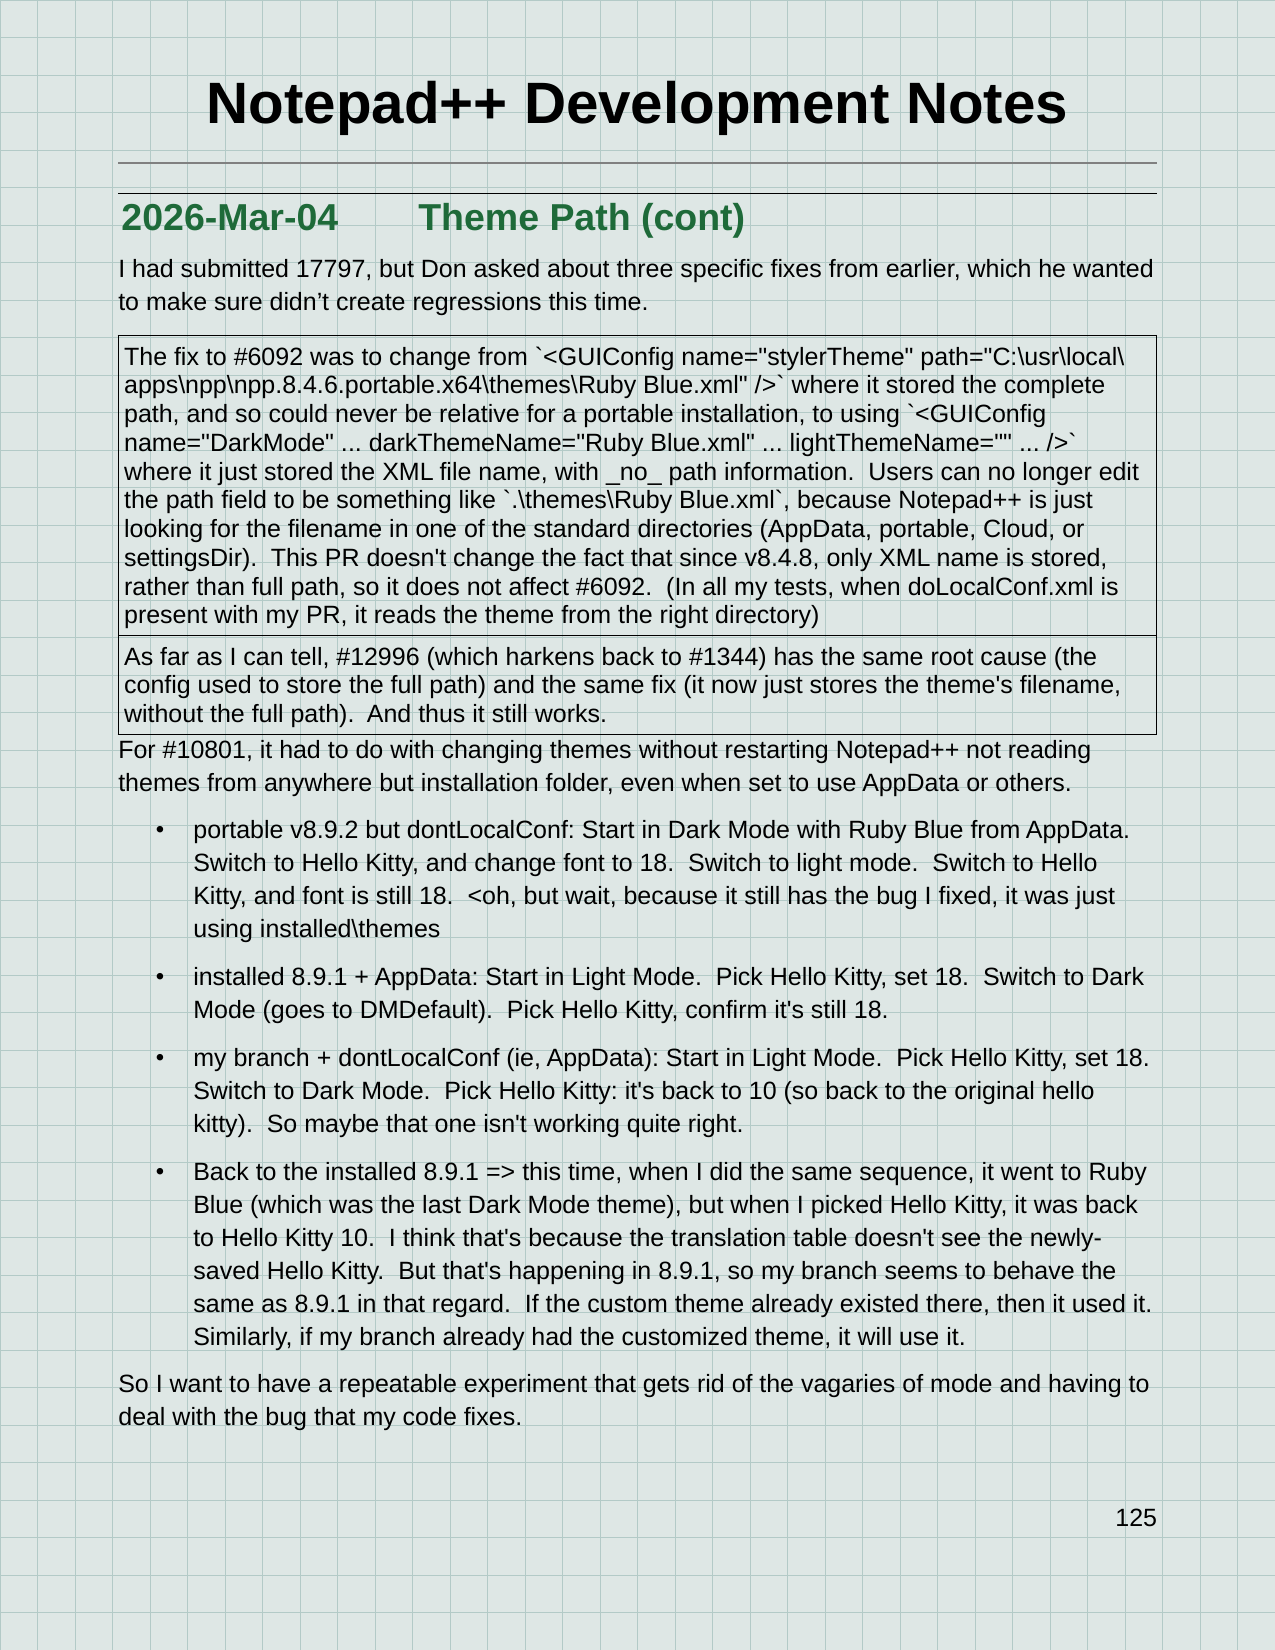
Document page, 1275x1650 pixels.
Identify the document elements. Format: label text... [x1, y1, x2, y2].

subtitle 2026-Mar-04 Theme Path (cont) [118, 194, 1157, 242]
text I had submitted 17797, but Don asked about three specific fixes from earlier, which he wanted to make sure didn’t create regressions this time. [118, 254, 1157, 316]
list Back to the installed 8.9.1 => this time, when I did the same sequence, it went to Ruby Blue (which was the last Dark Mode theme), but when I picked Hello Kitty, it was back to Hello Kitty 10. I think that's because the translation table doesn't see the newly-saved Hello Kitty. But that's happening in 8.9.1, so my branch seems to behave the same as 8.9.1 in that regard. If the custom theme already existed there, then it used it. Similarly, if my branch already had the customized theme, it will use it. [156, 1156, 1157, 1350]
list portable v8.9.2 but dontLocalConf: Start in Dark Mode with Ruby Blue from AppData. Switch to Hello Kitty, and change font to 18. Switch to light mode. Switch to Hello Kitty, and font is still 18. <oh, but wait, because it still has the bug I fixed, it was just using installed\themes [156, 815, 1157, 943]
list my branch + dontLocalConf (ie, AppData): Start in Light Mode. Pick Hello Kitty, set 18. Switch to Dark Mode. Pick Hello Kitty: it's back to 10 (so back to the original hello kitty). So maybe that one isn't working quite right. [156, 1043, 1157, 1138]
table_cell As far as I can tell, #12996 (which harkens back to #1344) has the same root cause (the config used to store the full path) and the same fix (it now just stores the theme's filename, without the full path). And thus it still works. [119, 636, 1156, 733]
text For #10801, it had to do with changing themes without restarting Notepad++ not reading themes from anywhere but installation folder, even when set to use AppData or others. [118, 735, 1157, 796]
text So I want to have a repeatable experiment that gets rid of the vagaries of mode and having to deal with the bug that my code fixes. [118, 1369, 1157, 1431]
list installed 8.9.1 + AppData: Start in Light Mode. Pick Hello Kitty, set 18. Switch to Dark Mode (goes to DMDefault). Pick Hello Kitty, confirm it's still 18. [156, 962, 1157, 1024]
table_header The fix to #6092 was to change from `<GUIConfig name="stylerTheme" path="C:\usr\local\apps\npp\npp.8.4.6.portable.x64\themes\Ruby Blue.xml" />` where it stored the complete path, and so could never be relative for a portable installation, to using `<GUIConfig name="DarkMode" ... darkThemeName="Ruby Blue.xml" ... lightThemeName="" ... />` where it just stored the XML file name, with _no_ path information. Users can no longer edit the path field to be something like `.\themes\Ruby Blue.xml`, because Notepad++ is just looking for the filename in one of the standard directories (AppData, portable, Cloud, or settingsDir). This PR doesn't change the fact that since v8.4.8, only XML name is stored, rather than full path, so it does not affect #6092. (In all my tests, when doLocalConf.xml is present with my PR, it reads the theme from the right directory) [119, 336, 1156, 635]
